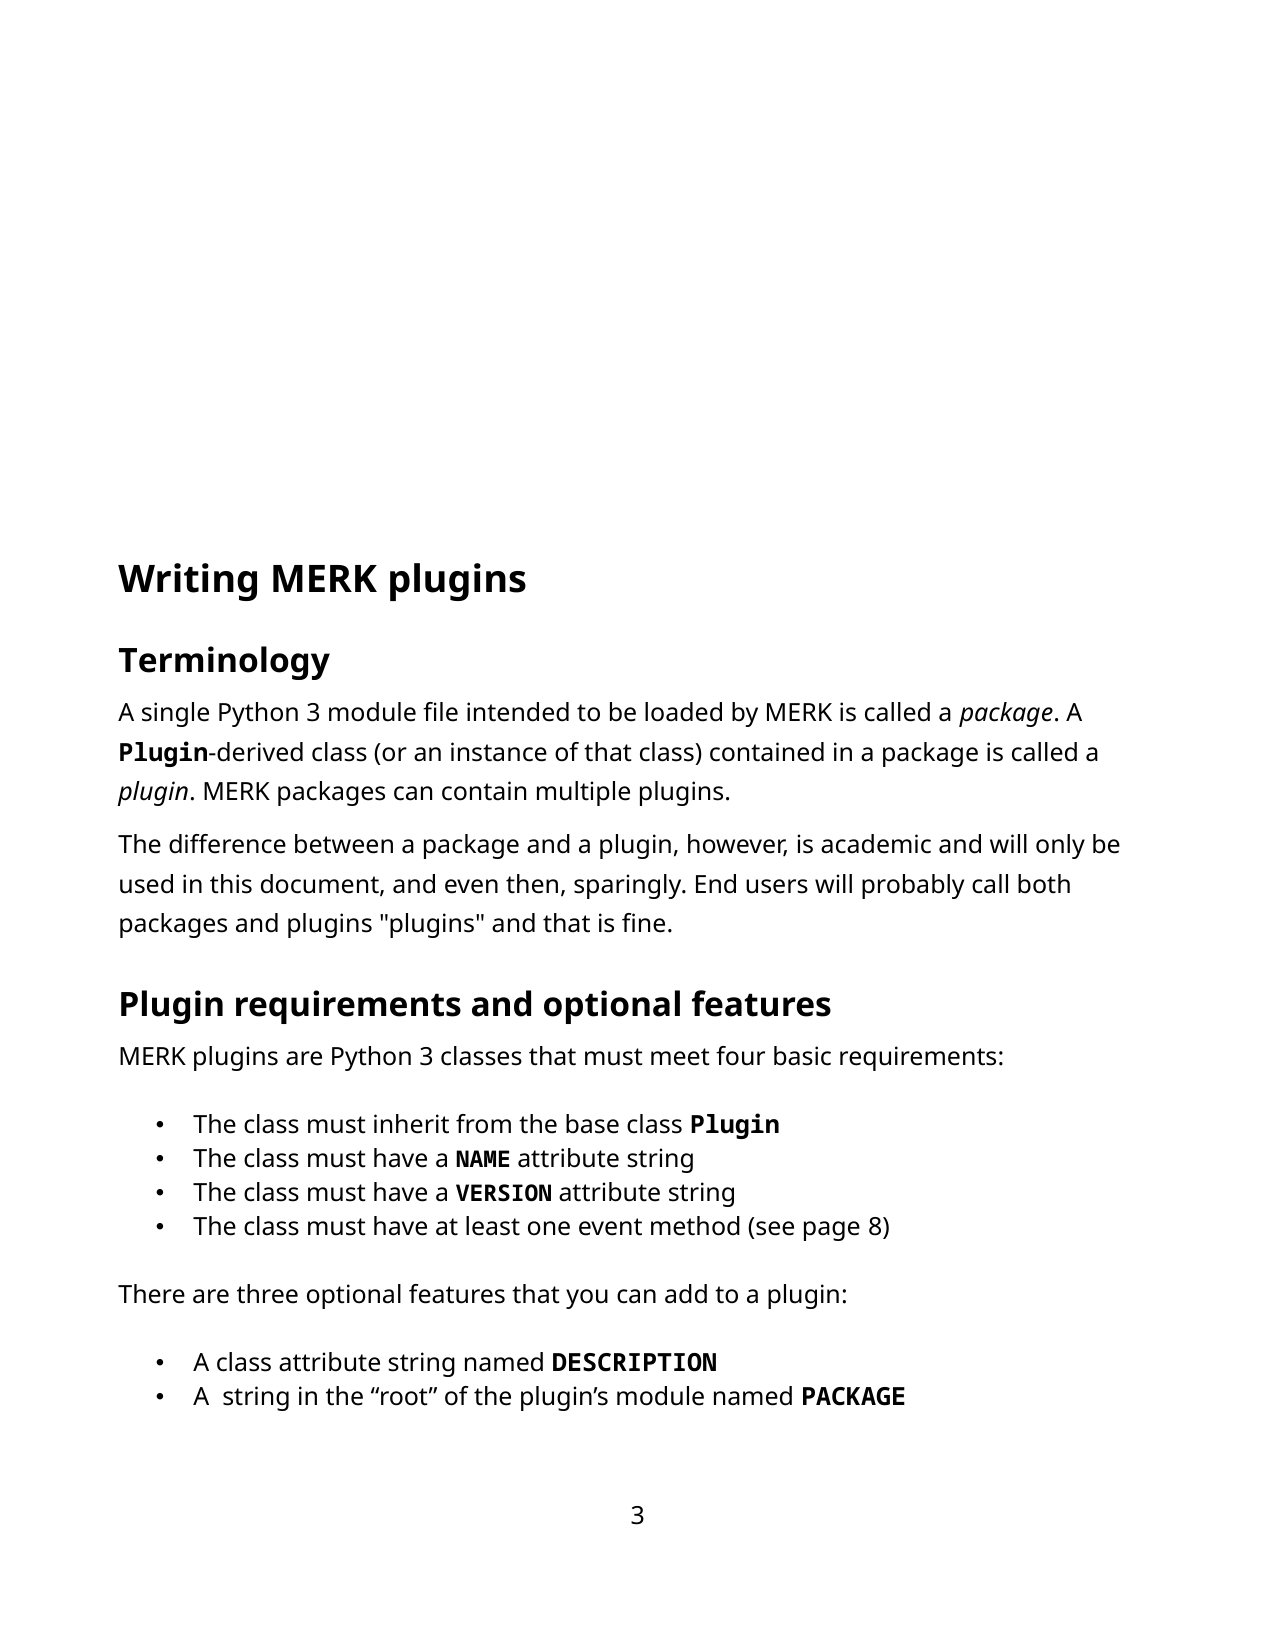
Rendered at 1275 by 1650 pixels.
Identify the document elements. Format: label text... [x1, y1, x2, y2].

list The class must have at least one event method (see page 7) [156, 1209, 1157, 1243]
text The difference between a package and a plugin, however, is academic and will only be used in this document, and even then, sparingly. End users will probably call both packages and plugins "plugins" and that is fine. [118, 827, 1157, 939]
subtitle Terminology [118, 637, 1157, 683]
text A single Python 3 module file intended to be loaded by MERK is called a package. A Plugin-derived class (or an instance of that class) contained in a package is called a plugin. MERK packages can contain multiple plugins. [118, 695, 1157, 807]
list The class must inherit from the base class Plugin [156, 1106, 1157, 1141]
subtitle Writing MERK plugins [118, 552, 1157, 603]
text There are three optional features that you can add to a plugin: [118, 1277, 1157, 1311]
list A class attribute string named DESCRIPTION [156, 1345, 1157, 1379]
list The class must have a NAME attribute string [156, 1141, 1157, 1174]
text MERK plugins are Python 3 classes that must meet four basic requirements: [118, 1038, 1157, 1072]
list The class must have a VERSION attribute string [156, 1174, 1157, 1209]
list A string in the “root” of the plugin’s module named PACKAGE [156, 1379, 1157, 1413]
subtitle Plugin requirements and optional features [118, 980, 1157, 1026]
